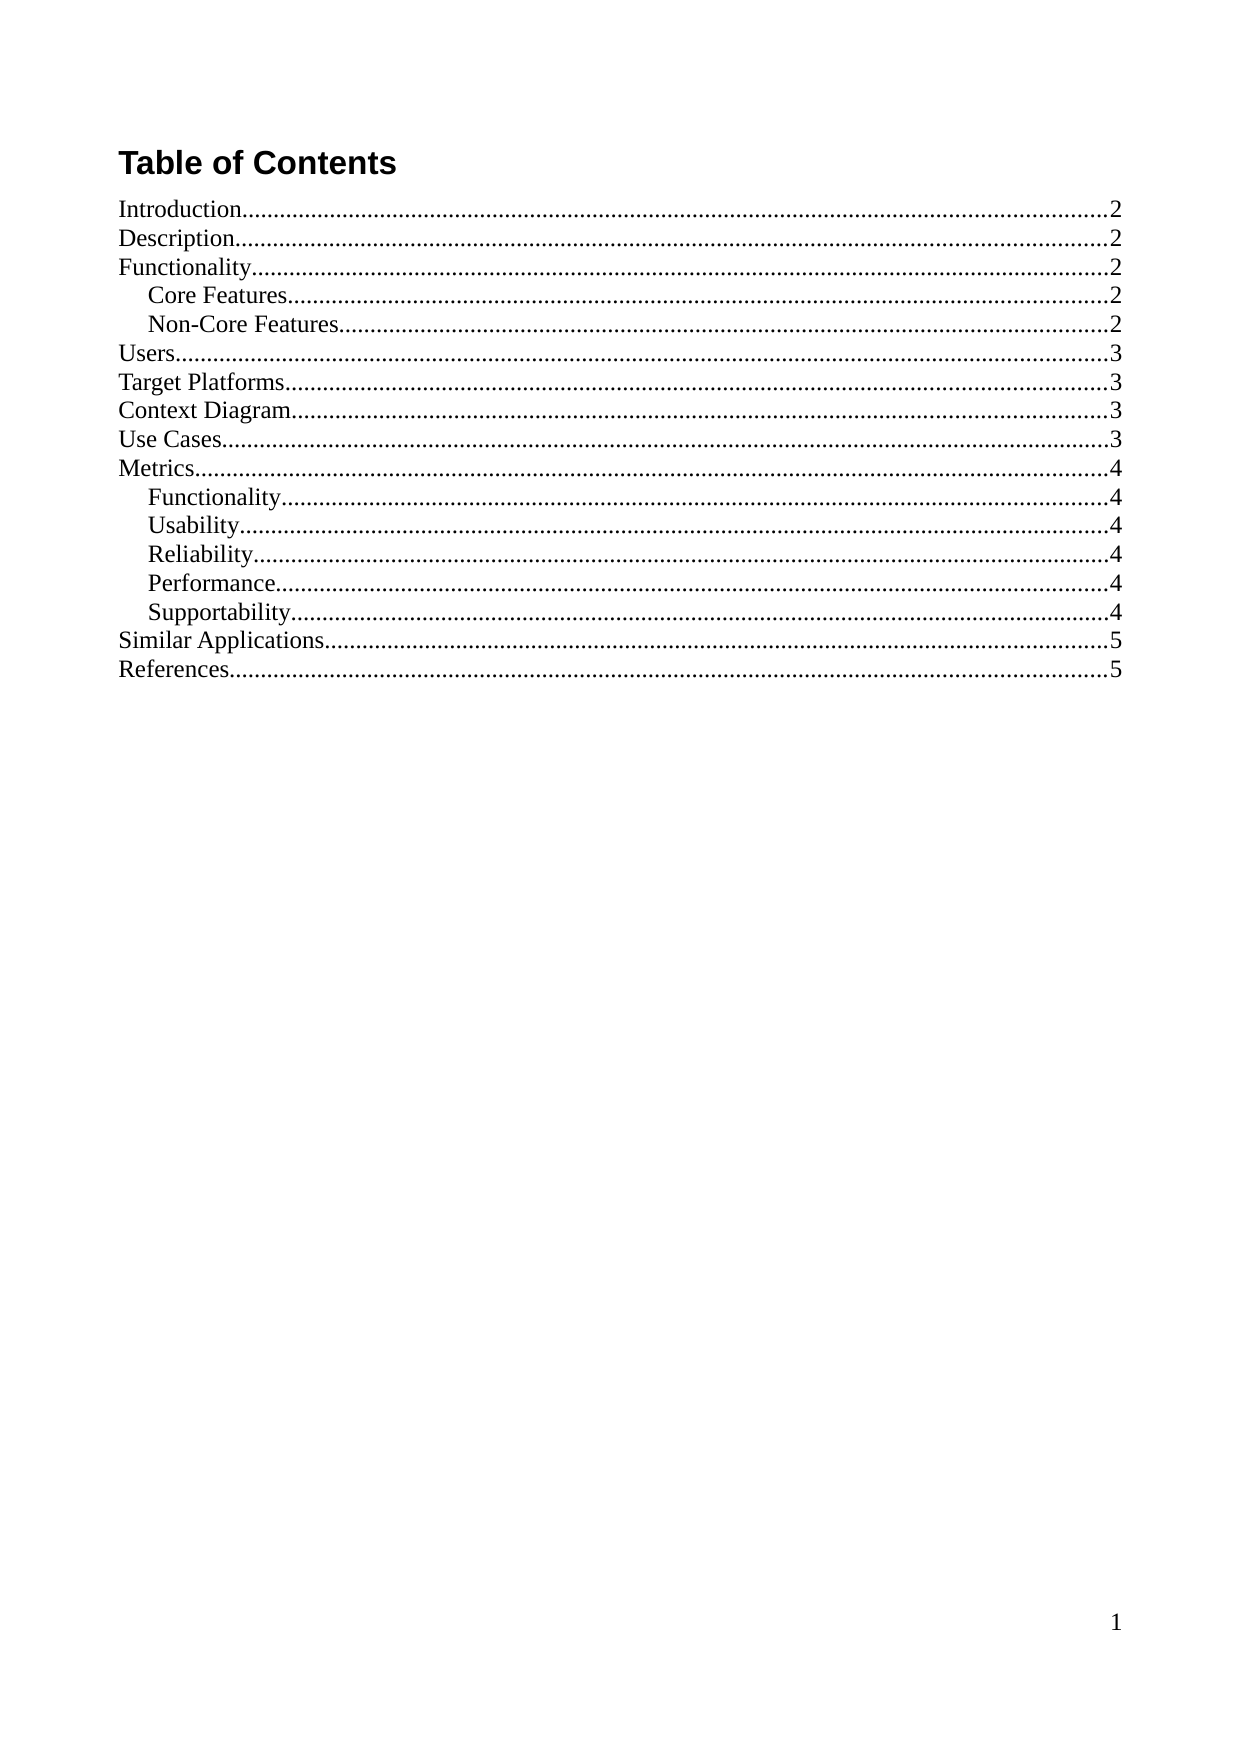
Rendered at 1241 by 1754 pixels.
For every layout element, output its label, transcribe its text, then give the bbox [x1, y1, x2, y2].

text Performance 4 [148, 568, 1122, 597]
text Usability 4 [148, 510, 1122, 539]
text Description 2 [118, 223, 1122, 252]
text Reliability 4 [148, 539, 1122, 568]
text Target Platforms 3 [118, 367, 1122, 395]
subtitle Table of Contents [118, 143, 1122, 182]
text Use Cases 3 [118, 424, 1122, 453]
text Metrics 4 [118, 453, 1122, 482]
text References 5 [118, 654, 1122, 683]
text Core Features 2 [148, 280, 1122, 309]
text Supportability 4 [148, 597, 1122, 625]
text Functionality 2 [118, 252, 1122, 280]
text Non-Core Features 2 [148, 309, 1122, 338]
text Functionality 4 [148, 482, 1122, 510]
text Introduction 2 [118, 194, 1122, 223]
text Similar Applications 5 [118, 625, 1122, 654]
text Context Diagram 3 [118, 395, 1122, 424]
text Users 3 [118, 338, 1122, 367]
